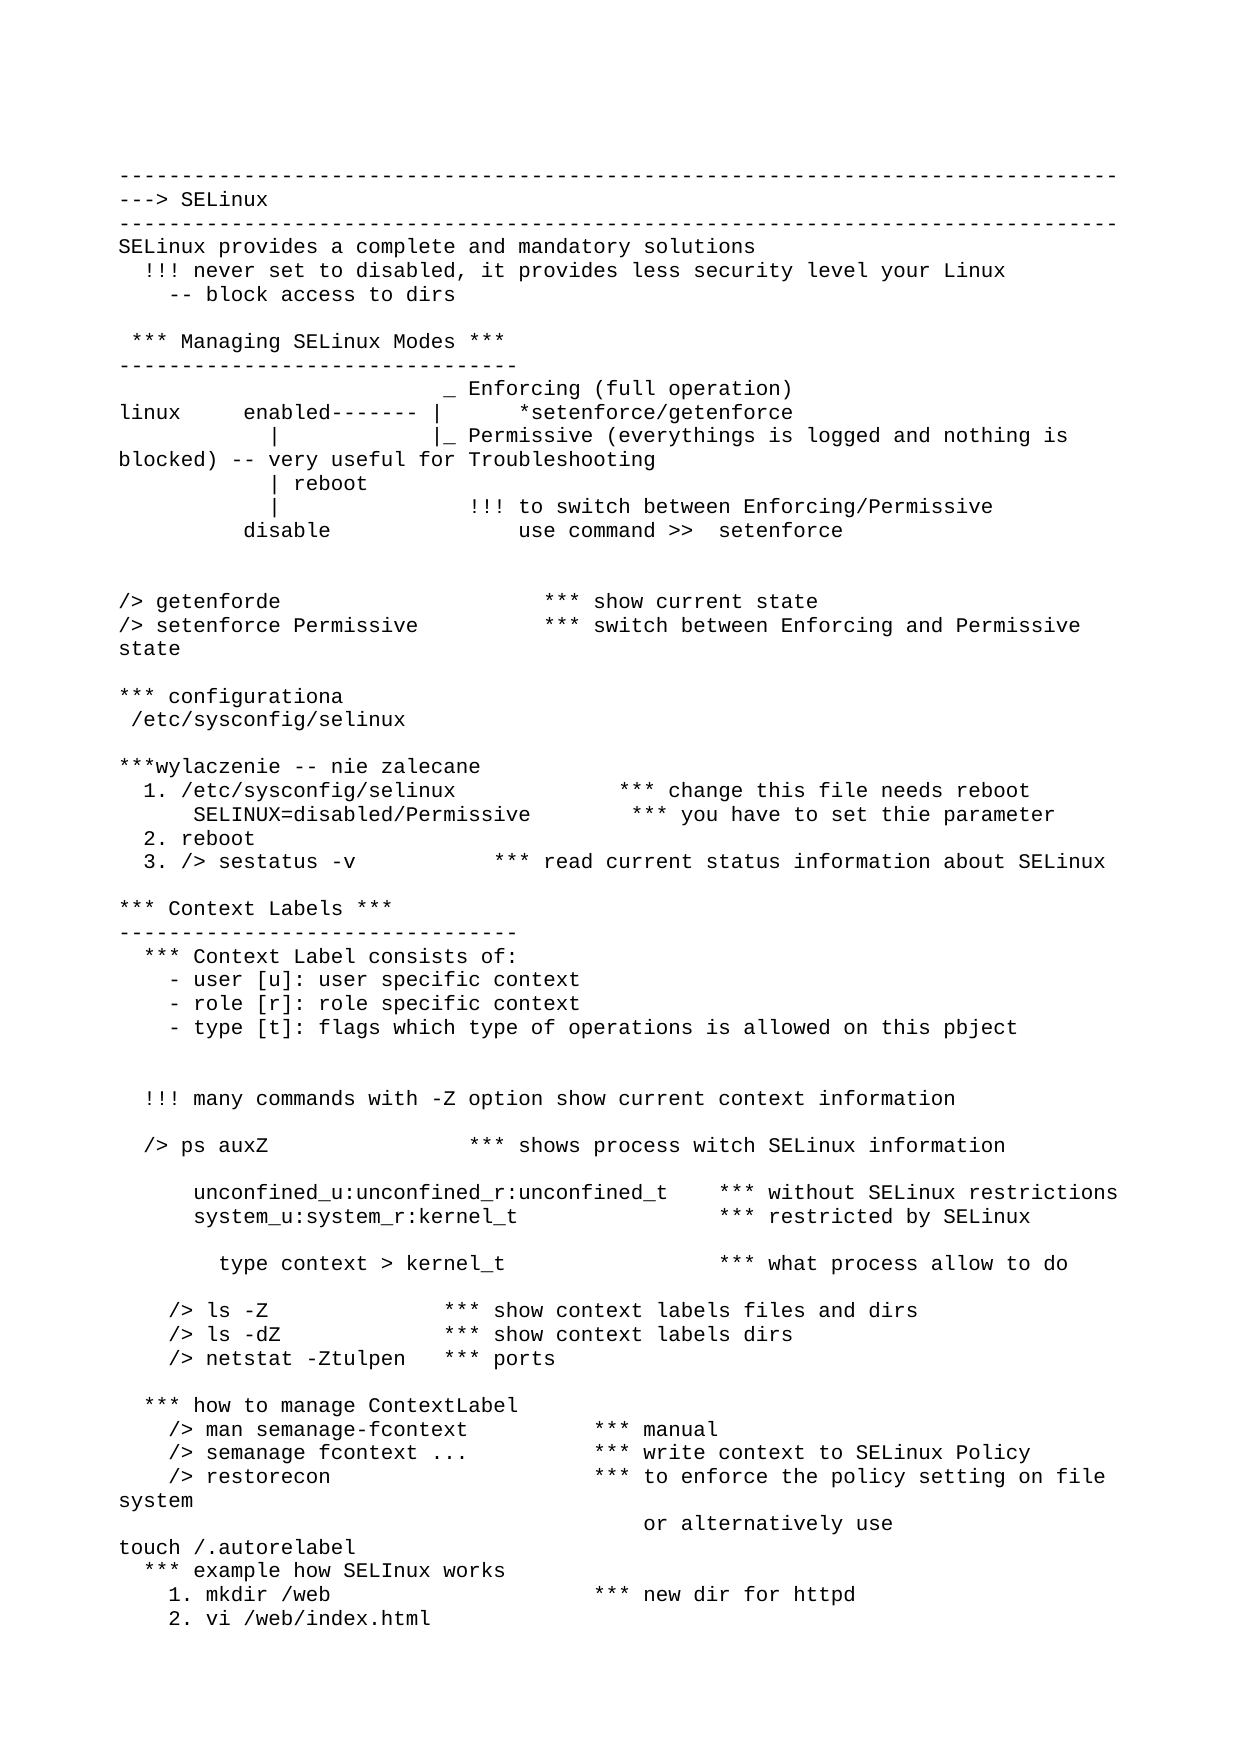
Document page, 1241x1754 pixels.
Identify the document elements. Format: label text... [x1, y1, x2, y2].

text ---> SELinux [118, 189, 1122, 213]
text *** example how SELInux works [118, 1561, 1122, 1584]
text *** configurationa [118, 686, 1122, 709]
text 2. vi /web/index.html [118, 1608, 1122, 1631]
text - role [r]: role specific context [118, 993, 1122, 1017]
text *** Context Labels *** [118, 898, 1122, 922]
text /> ls -dZ *** show context labels dirs [118, 1324, 1122, 1348]
text /etc/sysconfig/selinux [118, 709, 1122, 733]
text system_u:system_r:kernel_t *** restricted by SELinux [118, 1206, 1122, 1229]
text -------------------------------- [118, 354, 1122, 378]
text 2. reboot [118, 827, 1122, 851]
text SELINUX=disabled/Permissive *** you have to set thie parameter [118, 804, 1122, 827]
text ***wylaczenie -- nie zalecane [118, 757, 1122, 780]
text !!! never set to disabled, it provides less security level your Linux [118, 260, 1122, 284]
text | reboot [118, 473, 1122, 496]
text /> ls -Z *** show context labels files and dirs [118, 1300, 1122, 1324]
text linux enabled------- | *setenforce/getenforce [118, 402, 1122, 426]
text 1. /etc/sysconfig/selinux *** change this file needs reboot [118, 780, 1122, 804]
text unconfined_u:unconfined_r:unconfined_t *** without SELinux restrictions [118, 1182, 1122, 1206]
text /> semanage fcontext ... *** write context to SELinux Policy [118, 1442, 1122, 1466]
text -------------------------------- [118, 922, 1122, 946]
text SELinux provides a complete and mandatory solutions [118, 236, 1122, 260]
text _ Enforcing (full operation) [118, 378, 1122, 402]
text -- block access to dirs [118, 284, 1122, 307]
text -------------------------------------------------------------------------------- [118, 165, 1122, 189]
text /> restorecon *** to enforce the policy setting on file system [118, 1466, 1122, 1513]
text type context > kernel_t *** what process allow to do [118, 1253, 1122, 1277]
text - type [t]: flags which type of operations is allowed on this pbject [118, 1017, 1122, 1040]
text /> getenforde *** show current state [118, 591, 1122, 615]
text or alternatively use touch /.autorelabel [118, 1513, 1122, 1561]
text *** Managing SELinux Modes *** [118, 331, 1122, 354]
text | !!! to switch between Enforcing/Permissive [118, 496, 1122, 520]
text -------------------------------------------------------------------------------- [118, 213, 1122, 236]
text disable use command >> setenforce [118, 520, 1122, 544]
text 1. mkdir /web *** new dir for httpd [118, 1584, 1122, 1608]
text 3. /> sestatus -v *** read current status information about SELinux [118, 851, 1122, 875]
text | |_ Permissive (everythings is logged and nothing is blocked) -- very useful for Troubleshooting [118, 426, 1122, 473]
text /> netstat -Ztulpen *** ports [118, 1348, 1122, 1371]
text - user [u]: user specific context [118, 969, 1122, 993]
text /> setenforce Permissive *** switch between Enforcing and Permissive state [118, 615, 1122, 662]
text /> ps auxZ *** shows process witch SELinux information [118, 1135, 1122, 1158]
text !!! many commands with -Z option show current context information [118, 1088, 1122, 1111]
text *** Context Label consists of: [118, 946, 1122, 969]
text *** how to manage ContextLabel [118, 1395, 1122, 1419]
text /> man semanage-fcontext *** manual [118, 1419, 1122, 1442]
